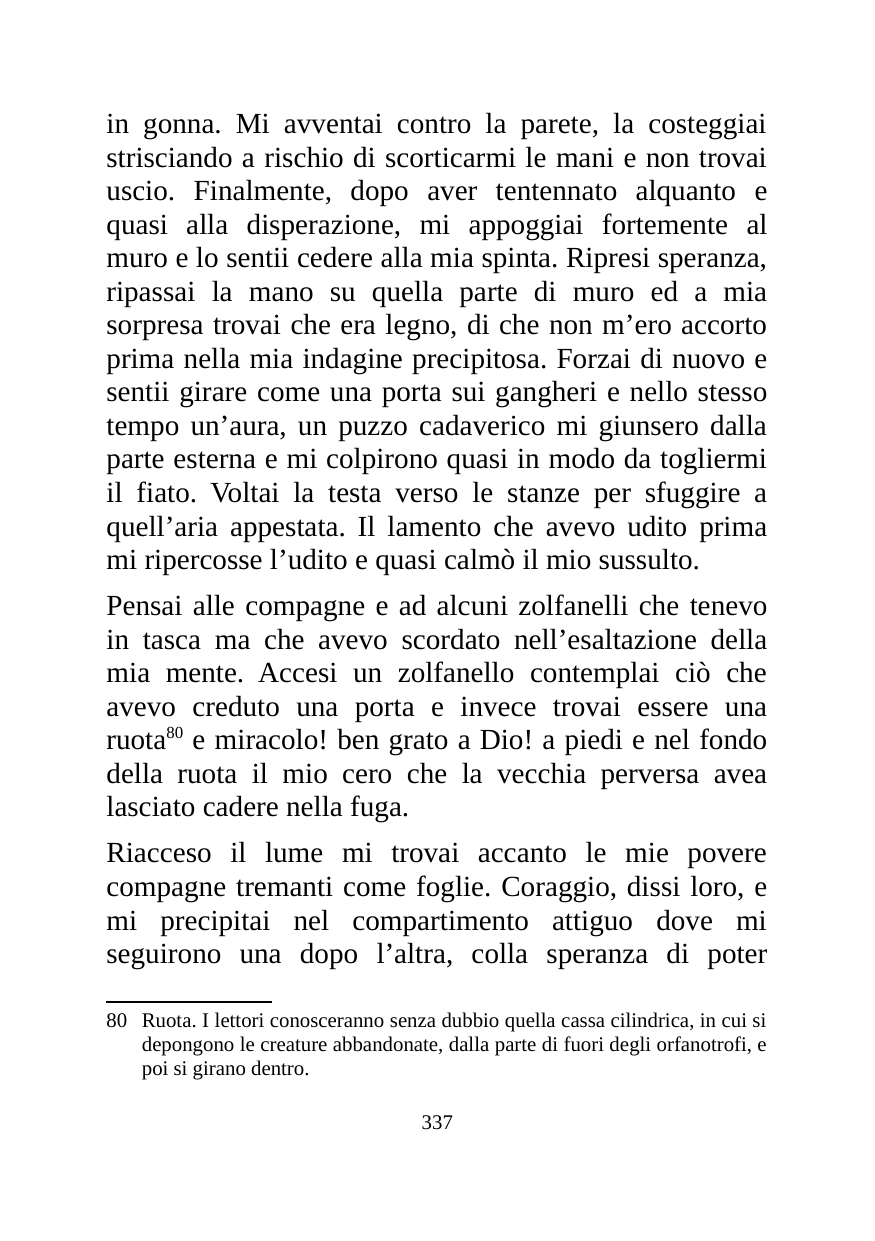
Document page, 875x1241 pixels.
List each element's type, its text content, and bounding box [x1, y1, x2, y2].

text Riacceso il lume mi trovai accanto le mie povere compagne tremanti come foglie. Coraggio, dissi loro, e mi precipitai nel compartimento attiguo dove mi seguirono una dopo l’altra, colla speranza di poter [106, 836, 768, 970]
text in gonna. Mi avventai contro la parete, la costeggiai strisciando a rischio di scorticarmi le mani e non trovai uscio. Finalmente, dopo aver tentennato alquanto e quasi alla disperazione, mi appoggiai fortemente al muro e lo sentii cedere alla mia spinta. Ripresi speranza, ripassai la mano su quella parte di muro ed a mia sorpresa trovai che era legno, di che non m’ero accorto prima nella mia indagine precipitosa. Forzai di nuovo e sentii girare come una porta sui gangheri e nello stesso tempo un’aura, un puzzo cadaverico mi giunsero dalla parte esterna e mi colpirono quasi in modo da togliermi il fiato. Voltai la testa verso le stanze per sfuggire a quell’aria appestata. Il lamento che avevo udito prima mi ripercosse l’udito e quasi calmò il mio sussulto. [106, 106, 768, 576]
text Pensai alle compagne e ad alcuni zolfanelli che tenevo in tasca ma che avevo scordato nell’esaltazione della mia mente. Accesi un zolfanello contemplai ciò che avevo creduto una porta e invece trovai essere una ruota e miracolo! ben grato a Dio! a piedi e nel fondo della ruota il mio cero che la vecchia perversa avea lasciato cadere nella fuga. [106, 588, 768, 823]
text Ruota. I lettori conosceranno senza dubbio quella cassa cilindrica, in cui si depongono le creature abbandonate, dalla parte di fuori degli orfanotrofi, e poi si girano dentro. [106, 1008, 768, 1080]
